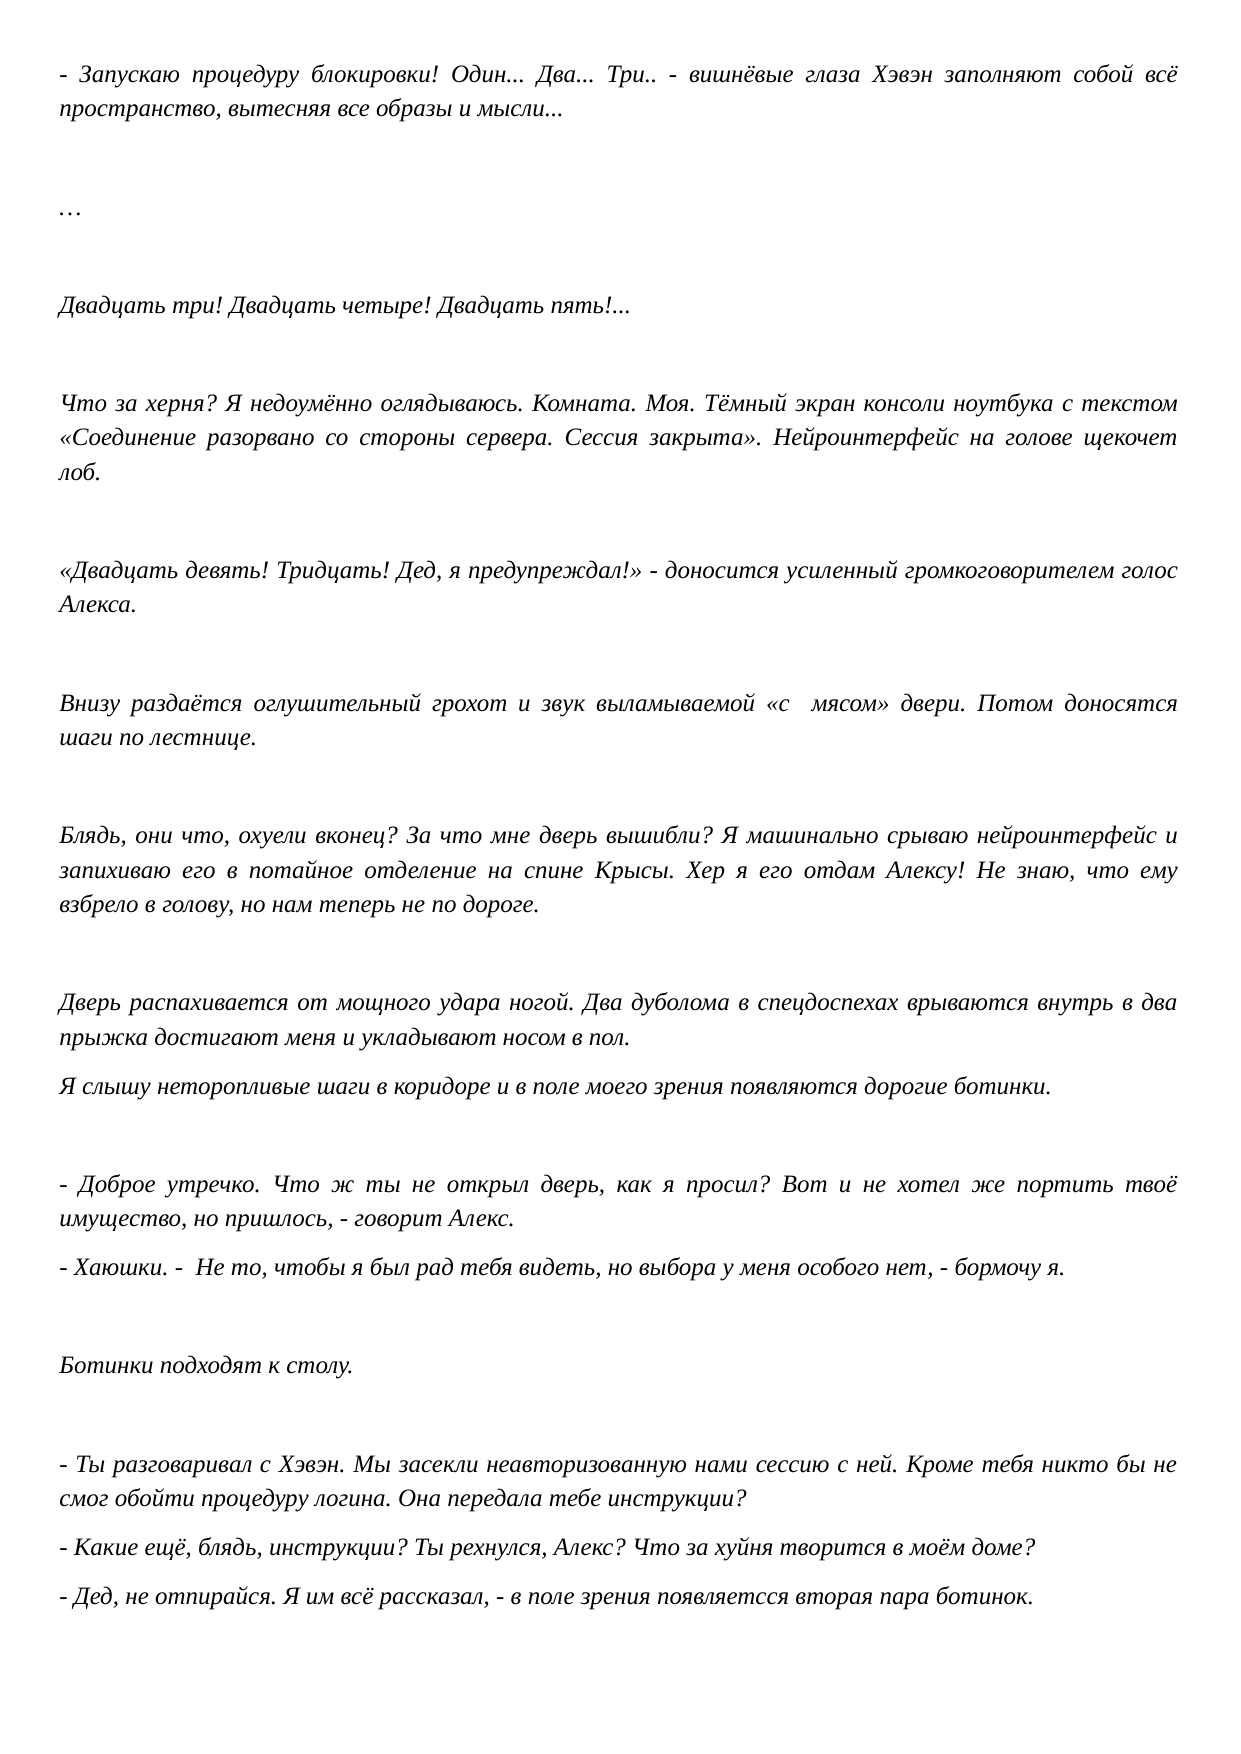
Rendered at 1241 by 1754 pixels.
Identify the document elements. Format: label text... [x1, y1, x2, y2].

text Блядь, они что, охуели вконец? За что мне дверь вышибли? Я машинально срываю нейроинтерфейс и запихиваю его в потайное отделение на спине Крысы. Хер я его отдам Алексу! Не знаю, что ему взбрело в голову, но нам теперь не по дороге. [59, 820, 1181, 918]
text - Доброе утречко. Что ж ты не открыл дверь, как я просил? Вот и не хотел же портить твоё имущество, но пришлось, - говорит Алекс. [59, 1169, 1181, 1232]
text Двадцать три! Двадцать четыре! Двадцать пять!... [59, 290, 1181, 318]
text - Ты разговаривал с Хэвэн. Мы засекли неавторизованную нами сессию с ней. Кроме тебя никто бы не смог обойти процедуру логина. Она передала тебе инструкции? [59, 1449, 1181, 1512]
text Что за херня? Я недоумённо оглядываюсь. Комната. Моя. Тёмный экран консоли ноутбука с текстом «Соединение разорвано со стороны сервера. Сессия закрыта». Нейроинтерфейс на голове щекочет лоб. [59, 388, 1181, 486]
text Я слышу неторопливые шаги в коридоре и в поле моего зрения появляются дорогие ботинки. [59, 1071, 1181, 1099]
text «Двадцать девять! Тридцать! Дед, я предупреждал!» - доносится усиленный громкоговорителем голос Алекса. [59, 555, 1181, 618]
text - Запускаю процедуру блокировки! Один... Два... Три.. - вишнёвые глаза Хэвэн заполняют собой всё пространство, вытесняя все образы и мысли... [59, 59, 1181, 122]
text Внизу раздаётся оглушительный грохот и звук выламываемой «с мясом» двери. Потом доносятся шаги по лестнице. [59, 688, 1181, 751]
text - Какие ещё, блядь, инструкции? Ты рехнулся, Алекс? Что за хуйня творится в моём доме? [59, 1532, 1181, 1561]
text - Хаюшки. - Не то, чтобы я был рад тебя видеть, но выбора у меня особого нет, - бормочу я. [59, 1252, 1181, 1281]
text Ботинки подходят к столу. [59, 1351, 1181, 1379]
text … [59, 192, 1181, 220]
text - Дед, не отпирайся. Я им всё рассказал, - в поле зрения появляетсся вторая пара ботинок. [59, 1581, 1181, 1610]
text Дверь распахивается от мощного удара ногой. Два дуболома в спецдоспехах врываются внутрь в два прыжка достигают меня и укладывают носом в пол. [59, 987, 1181, 1051]
